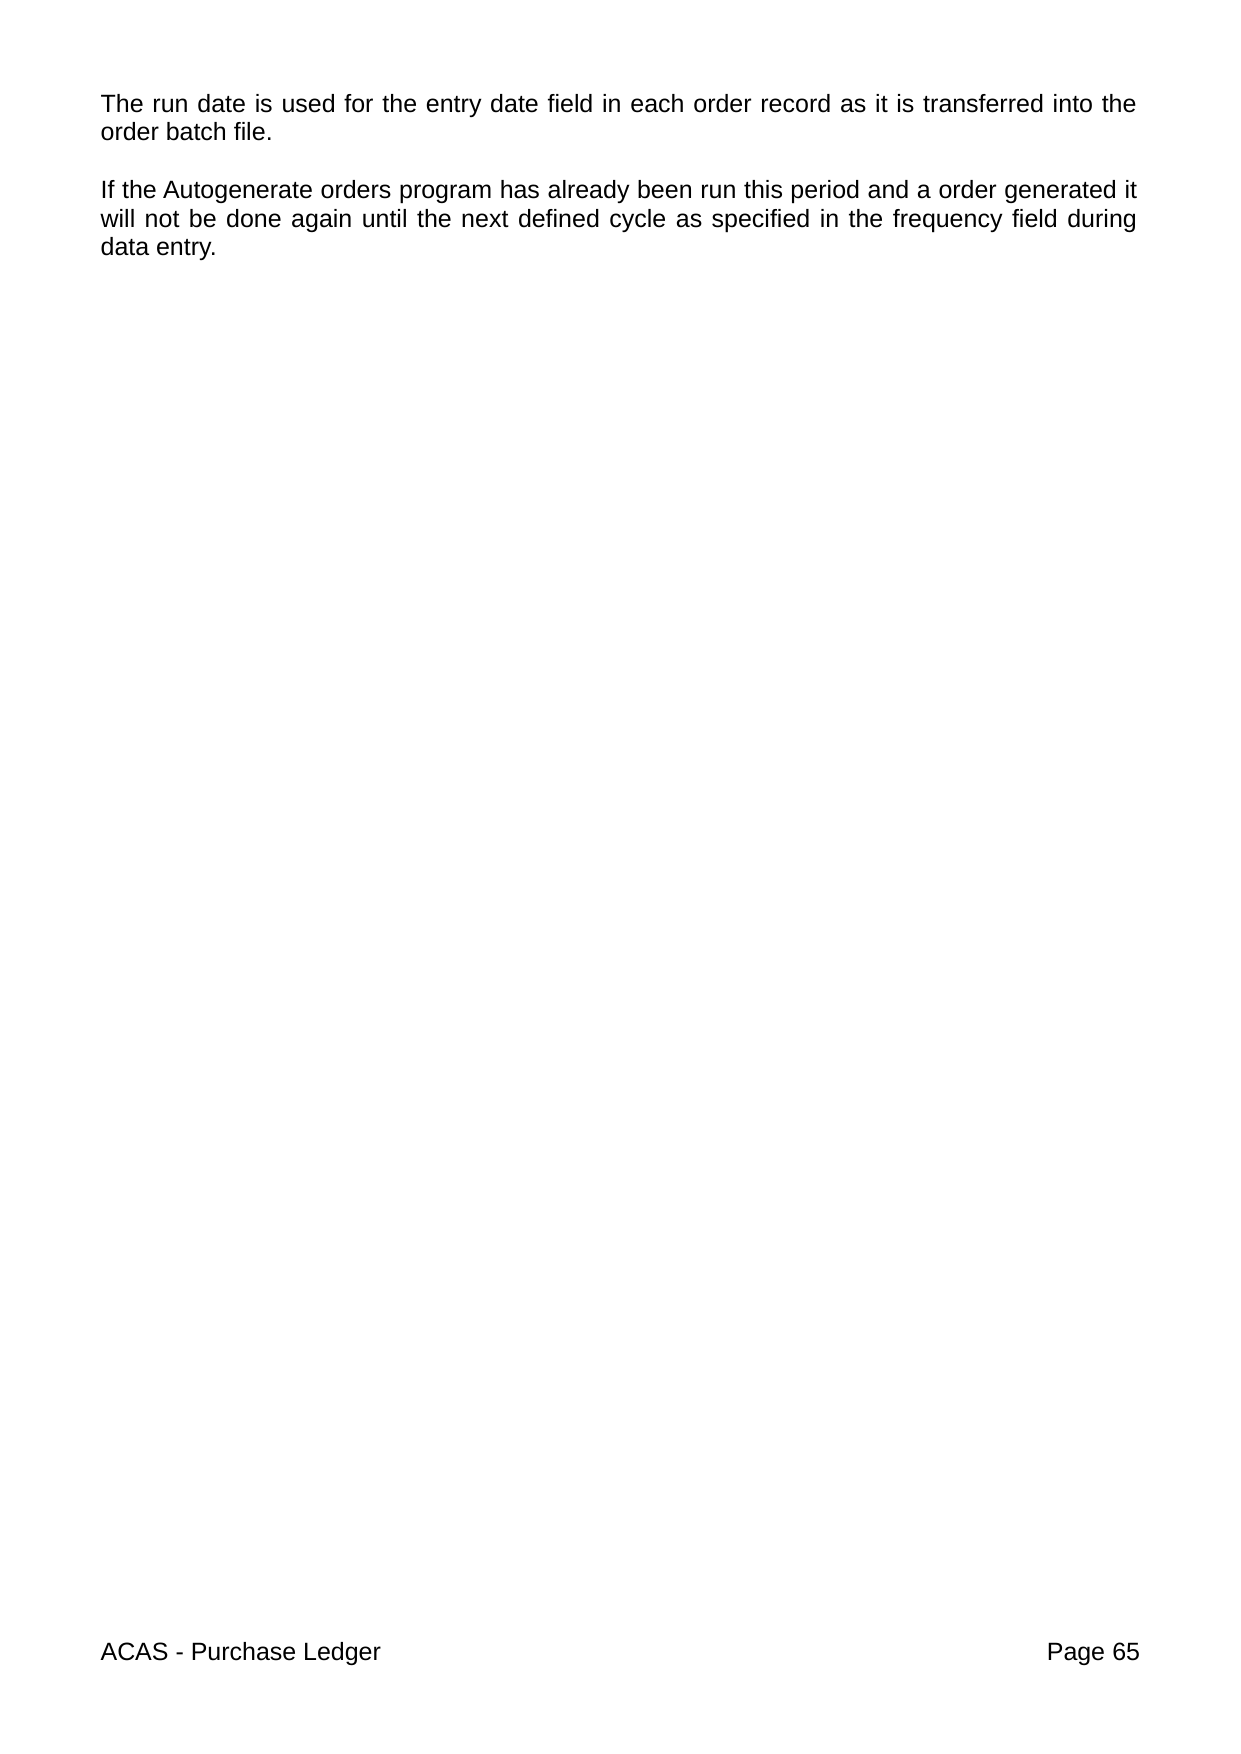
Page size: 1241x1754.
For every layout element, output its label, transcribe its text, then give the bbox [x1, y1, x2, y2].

text The run date is used for the entry date field in each order record as it is transferred into the order batch file. [100, 88, 1140, 146]
text If the Autogenerate orders program has already been run this period and a order generated it will not be done again until the next defined cycle as specified in the frequency field during data entry. [100, 175, 1140, 261]
